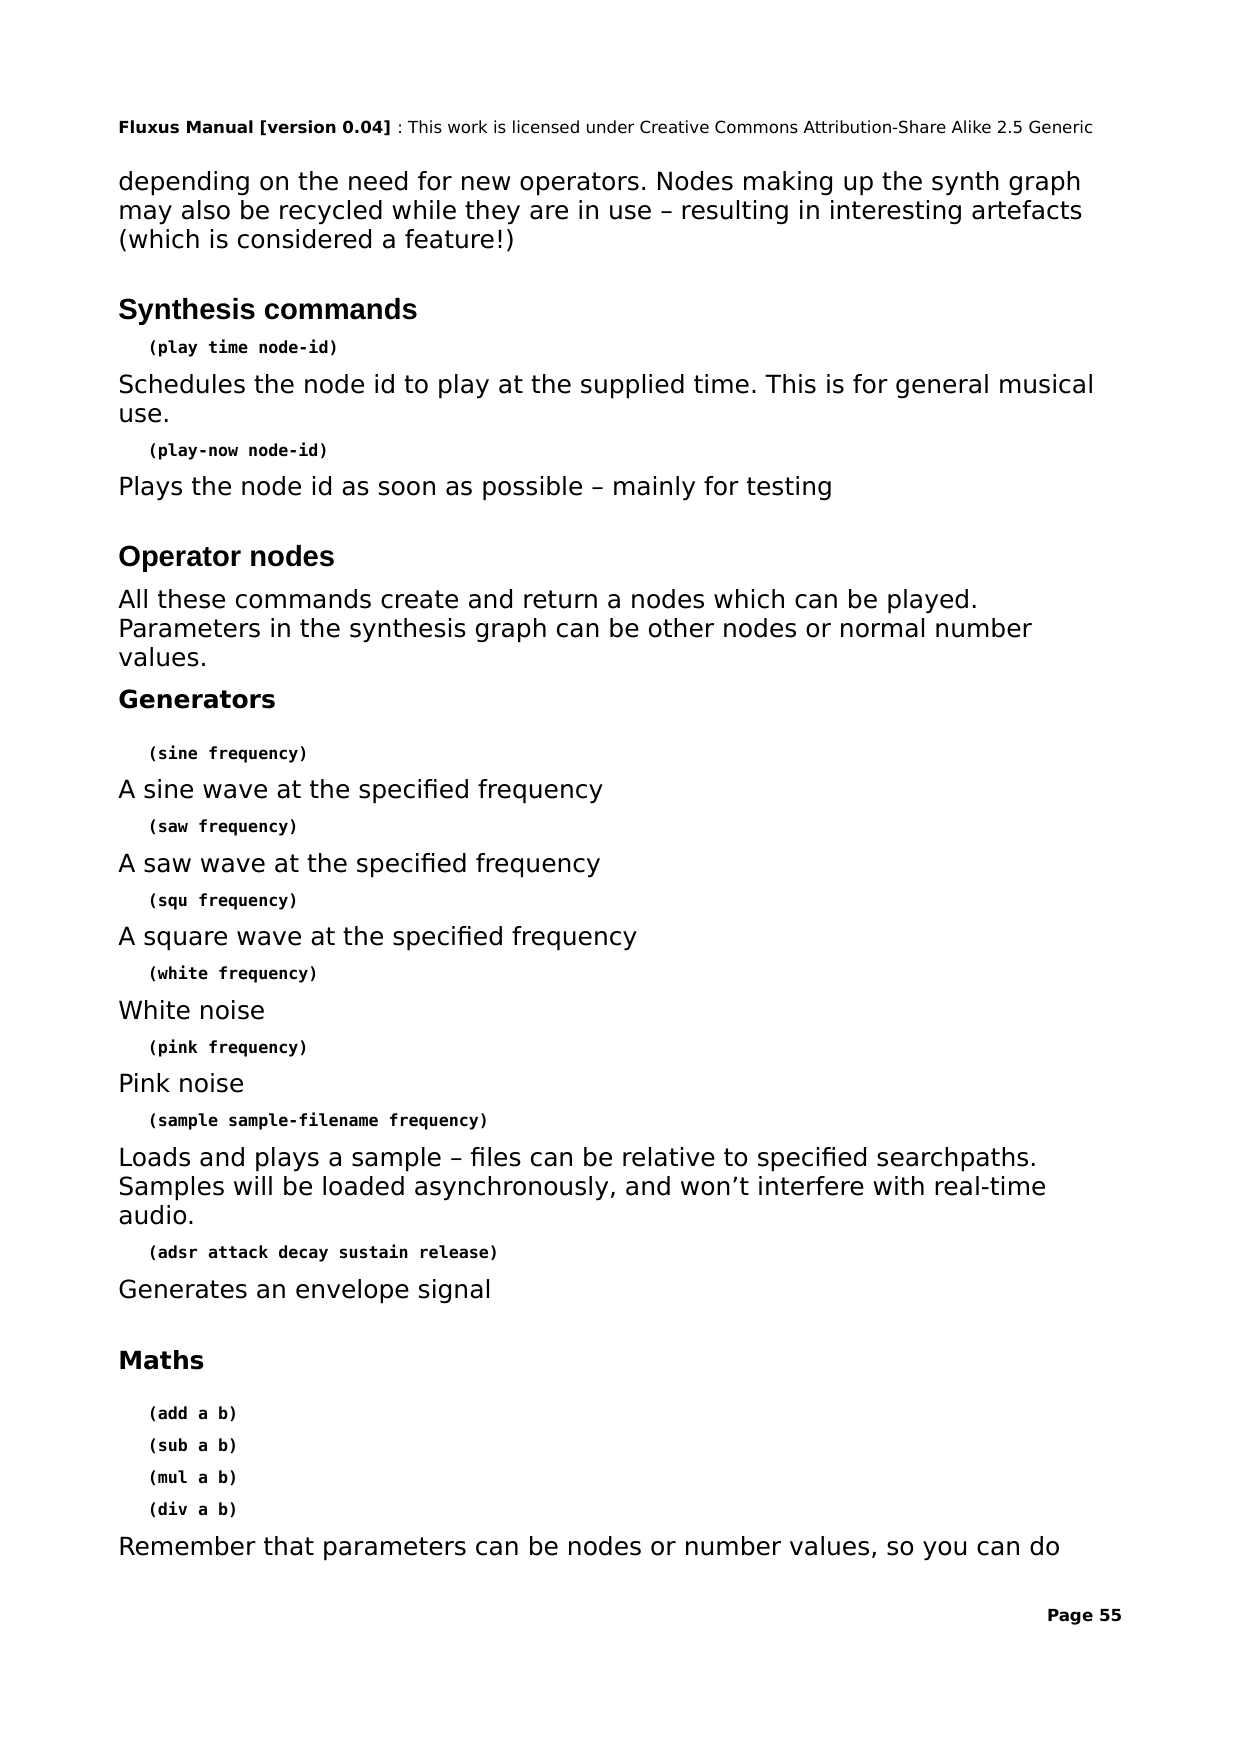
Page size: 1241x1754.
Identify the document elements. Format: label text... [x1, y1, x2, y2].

text Pink noise [118, 1070, 1122, 1099]
text (squ frequency) [148, 891, 1122, 910]
text (sample sample-filename frequency) [148, 1111, 1122, 1131]
text White noise [118, 996, 1122, 1025]
text (play time node-id) [148, 338, 1122, 357]
text Plays the node id as soon as possible – mainly for testing [118, 473, 1122, 502]
text (pink frequency) [148, 1038, 1122, 1057]
text All these commands create and return a nodes which can be played. Parameters in the synthesis graph can be other nodes or normal number values. [118, 585, 1122, 673]
text (sub a b) [148, 1436, 1122, 1456]
text depending on the need for new operators. Nodes making up the synth graph may also be recycled while they are in use – resulting in interesting artefacts (which is considered a feature!) [118, 167, 1122, 254]
text Remember that parameters can be nodes or number values, so you can do [118, 1532, 1122, 1561]
subtitle Operator nodes [118, 539, 1122, 573]
text (sine frequency) [148, 744, 1122, 763]
text A saw wave at the specified frequency [118, 849, 1122, 878]
text A square wave at the specified frequency [118, 923, 1122, 952]
text Generators [118, 685, 1122, 714]
text Generates an envelope signal [118, 1275, 1122, 1304]
text (adsr attack decay sustain release) [148, 1243, 1122, 1263]
text (saw frequency) [148, 817, 1122, 837]
text A sine wave at the specified frequency [118, 776, 1122, 805]
text Schedules the node id to play at the supplied time. This is for general musical use. [118, 370, 1122, 428]
text (mul a b) [148, 1468, 1122, 1487]
text Maths [118, 1346, 1122, 1375]
text (white frequency) [148, 964, 1122, 984]
text (play-now node-id) [148, 441, 1122, 460]
text (div a b) [148, 1500, 1122, 1519]
subtitle Synthesis commands [118, 292, 1122, 326]
text (add a b) [148, 1404, 1122, 1424]
text Loads and plays a sample – files can be relative to specified searchpaths. Samples will be loaded asynchronously, and won’t interfere with real-time audio. [118, 1143, 1122, 1231]
